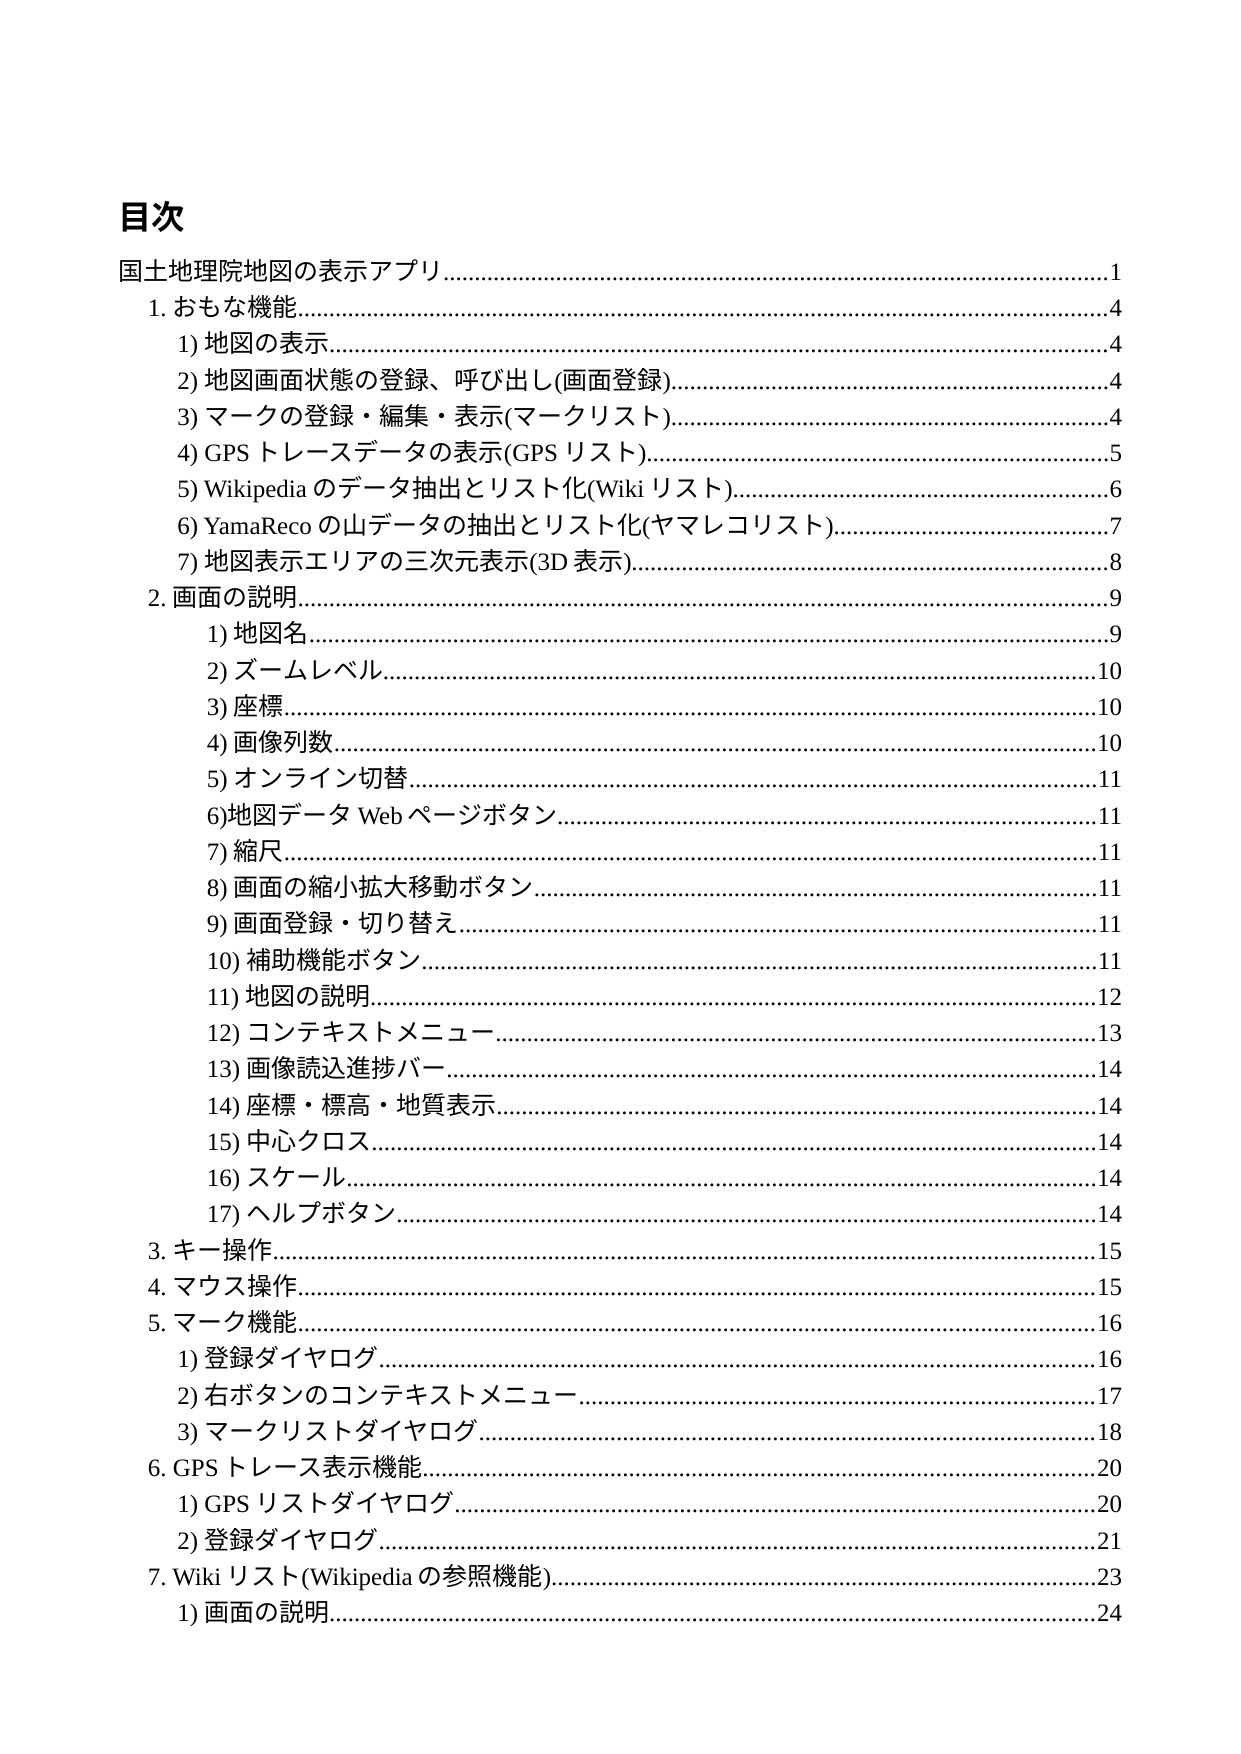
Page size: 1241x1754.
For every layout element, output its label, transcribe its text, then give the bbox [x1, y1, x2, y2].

text 6. GPSトレース表示機能 20 [148, 1448, 1122, 1484]
text 1) GPSリストダイヤログ 20 [177, 1484, 1122, 1520]
text 16) スケール 14 [207, 1158, 1122, 1194]
text 14) 座標・標高・地質表示 14 [207, 1085, 1122, 1121]
text 7) 地図表示エリアの三次元表示(3D表示) 8 [177, 541, 1122, 578]
text 5) Wikipediaのデータ抽出とリスト化(Wikiリスト) 6 [177, 469, 1122, 505]
text 1) 画面の説明 24 [177, 1593, 1122, 1629]
text 2) ズームレベル 10 [207, 650, 1122, 686]
text 17) ヘルプボタン 14 [207, 1194, 1122, 1230]
text 1) 地図の表示 4 [177, 324, 1122, 360]
text 2. 画面の説明 9 [148, 578, 1122, 614]
text 国土地理院地図の表示アプリ 1 [118, 251, 1122, 288]
subtitle 目次 [118, 191, 1122, 239]
text 8) 画面の縮小拡大移動ボタン 11 [207, 868, 1122, 904]
text 5. マーク機能 16 [148, 1303, 1122, 1339]
text 4. マウス操作 15 [148, 1266, 1122, 1303]
text 1) 登録ダイヤログ 16 [177, 1339, 1122, 1375]
text 3) 座標 10 [207, 686, 1122, 723]
text 5) オンライン切替 11 [207, 759, 1122, 795]
text 6) YamaRecoの山データの抽出とリスト化(ヤマレコリスト) 7 [177, 505, 1122, 541]
text 3. キー操作 15 [148, 1230, 1122, 1266]
text 4) GPSトレースデータの表示(GPSリスト) 5 [177, 433, 1122, 469]
text 2) 右ボタンのコンテキストメニュー 17 [177, 1375, 1122, 1411]
text 13) 画像読込進捗バー 14 [207, 1049, 1122, 1085]
text 3) マークの登録・編集・表示(マークリスト) 4 [177, 396, 1122, 433]
text 7. Wikiリスト(Wikipediaの参照機能) 23 [148, 1556, 1122, 1593]
text 9) 画面登録・切り替え 11 [207, 904, 1122, 940]
text 7) 縮尺 11 [207, 831, 1122, 868]
text 10) 補助機能ボタン 11 [207, 940, 1122, 976]
text 11) 地図の説明 12 [207, 976, 1122, 1013]
text 3) マークリストダイヤログ 18 [177, 1411, 1122, 1448]
text 2) 地図画面状態の登録、呼び出し(画面登録) 4 [177, 360, 1122, 396]
text 4) 画像列数 10 [207, 723, 1122, 759]
text 1) 地図名 9 [207, 614, 1122, 650]
text 12) コンテキストメニュー 13 [207, 1013, 1122, 1049]
text 15) 中心クロス 14 [207, 1121, 1122, 1158]
text 6)地図データWebページボタン 11 [207, 795, 1122, 831]
text 2) 登録ダイヤログ 21 [177, 1520, 1122, 1556]
text 1. おもな機能 4 [148, 288, 1122, 324]
